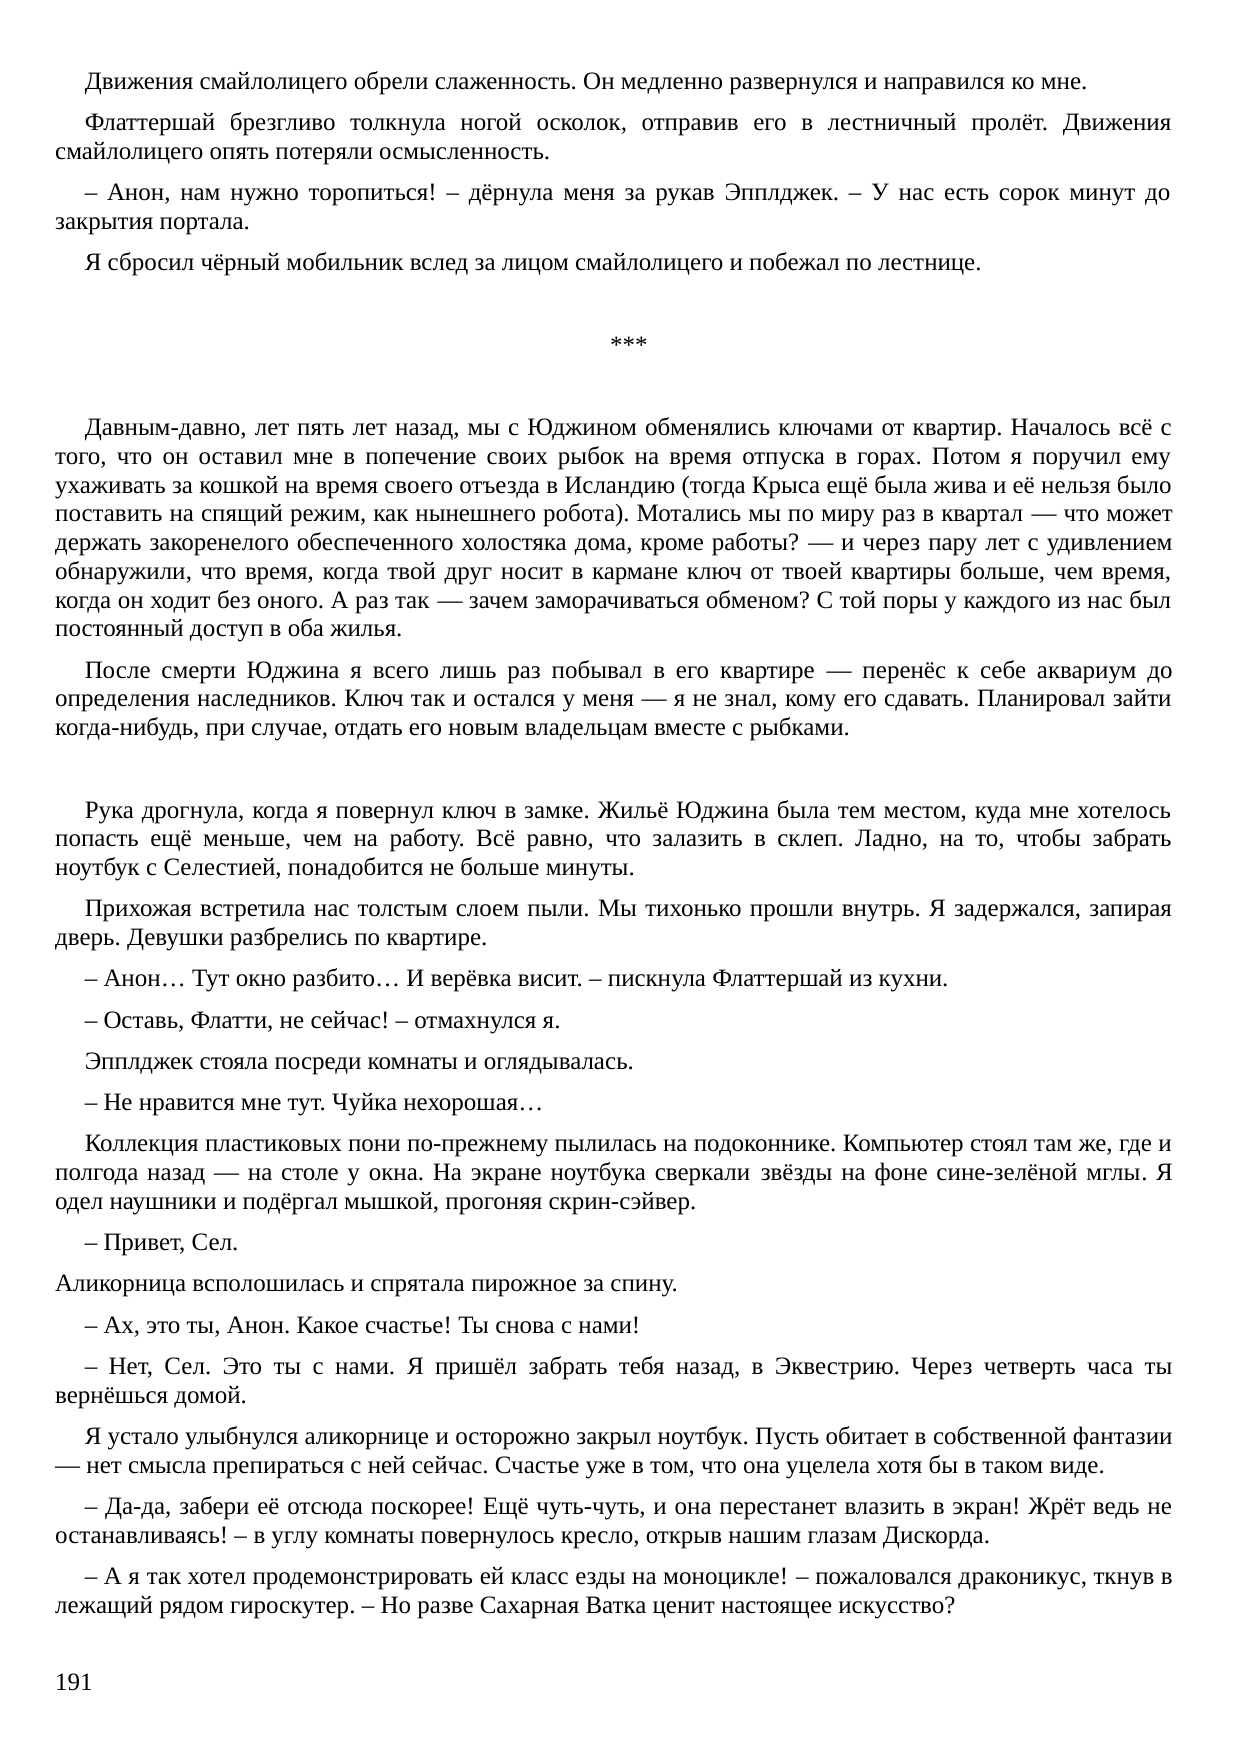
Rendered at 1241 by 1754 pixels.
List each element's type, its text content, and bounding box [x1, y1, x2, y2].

text После смерти Юджина я всего лишь раз побывал в его квартире — перенёс к себе аквариум до определения наследников. Ключ так и остался у меня — я не знал, кому его сдавать. Планировал зайти когда-нибудь, при случае, отдать его новым владельцам вместе с рыбками. [55, 655, 1173, 741]
text – Оставь, Флатти, не сейчас! – отмахнулся я. [55, 1005, 1173, 1033]
text Давным-давно, лет пять лет назад, мы с Юджином обменялись ключами от квартир. Началось всё с того, что он оставил мне в попечение своих рыбок на время отпуска в горах. Потом я поручил ему ухаживать за кошкой на время своего отъезда в Исландию (тогда Крыса ещё была жива и её нельзя было поставить на спящий режим, как нынешнего робота). Мотались мы по миру раз в квартал — что может держать закоренелого обеспеченного холостяка дома, кроме работы? — и через пару лет с удивлением обнаружили, что время, когда твой друг носит в кармане ключ от твоей квартиры больше, чем время, когда он ходит без оного. А раз так — зачем заморачиваться обменом? С той поры у каждого из нас был постоянный доступ в оба жилья. [55, 412, 1173, 642]
text – Анон… Тут окно разбито… И верёвка висит. – пискнула Флаттершай из кухни. [55, 963, 1173, 992]
text Коллекция пластиковых пони по-прежнему пылилась на подоконнике. Компьютер стоял там же, где и полгода назад — на столе у окна. На экране ноутбука сверкали звёзды на фоне сине-зелёной мглы. Я одел наушники и подёргал мышкой, прогоняя скрин-сэйвер. [55, 1128, 1173, 1215]
text – Привет, Сел. [55, 1227, 1173, 1256]
text – Анон, нам нужно торопиться! – дёрнула меня за рукав Эпплджек. – У нас есть сорок минут до закрытия портала. [55, 177, 1173, 235]
text – А я так хотел продемонстрировать ей класс езды на моноцикле! – пожаловался драконикус, ткнув в лежащий рядом гироскутер. – Но разве Сахарная Ватка ценит настоящее искусство? [55, 1561, 1173, 1618]
text Движения смайлолицего обрели слаженность. Он медленно развернулся и направился ко мне. [55, 66, 1173, 95]
text Я устало улыбнулся аликорнице и осторожно закрыл ноутбук. Пусть обитает в собственной фантазии — нет смысла препираться с ней сейчас. Счастье уже в том, что она уцелела хотя бы в таком виде. [55, 1421, 1173, 1478]
text Аликорница всполошилась и спрятала пирожное за спину. [55, 1268, 1173, 1297]
text – Ах, это ты, Анон. Какое счастье! Ты снова с нами! [55, 1310, 1173, 1338]
text – Нет, Сел. Это ты с нами. Я пришёл забрать тебя назад, в Эквестрию. Через четверть часа ты вернёшься домой. [55, 1351, 1173, 1408]
text – Да-да, забери её отсюда поскорее! Ещё чуть-чуть, и она перестанет влазить в экран! Жрёт ведь не останавливаясь! – в углу комнаты повернулось кресло, открыв нашим глазам Дискорда. [55, 1491, 1173, 1548]
text *** [55, 330, 1173, 358]
text Я сбросил чёрный мобильник вслед за лицом смайлолицего и побежал по лестнице. [55, 247, 1173, 276]
text – Не нравится мне тут. Чуйка нехорошая… [55, 1087, 1173, 1116]
text Прихожая встретила нас толстым слоем пыли. Мы тихонько прошли внутрь. Я задержался, запирая дверь. Девушки разбрелись по квартире. [55, 893, 1173, 951]
text Флаттершай брезгливо толкнула ногой осколок, отправив его в лестничный пролёт. Движения смайлолицего опять потеряли осмысленность. [55, 107, 1173, 165]
text Эпплджек стояла посреди комнаты и оглядывалась. [55, 1046, 1173, 1075]
text Рука дрогнула, когда я повернул ключ в замке. Жильё Юджина была тем местом, куда мне хотелось попасть ещё меньше, чем на работу. Всё равно, что залазить в склеп. Ладно, на то, чтобы забрать ноутбук с Селестией, понадобится не больше минуты. [55, 795, 1173, 881]
